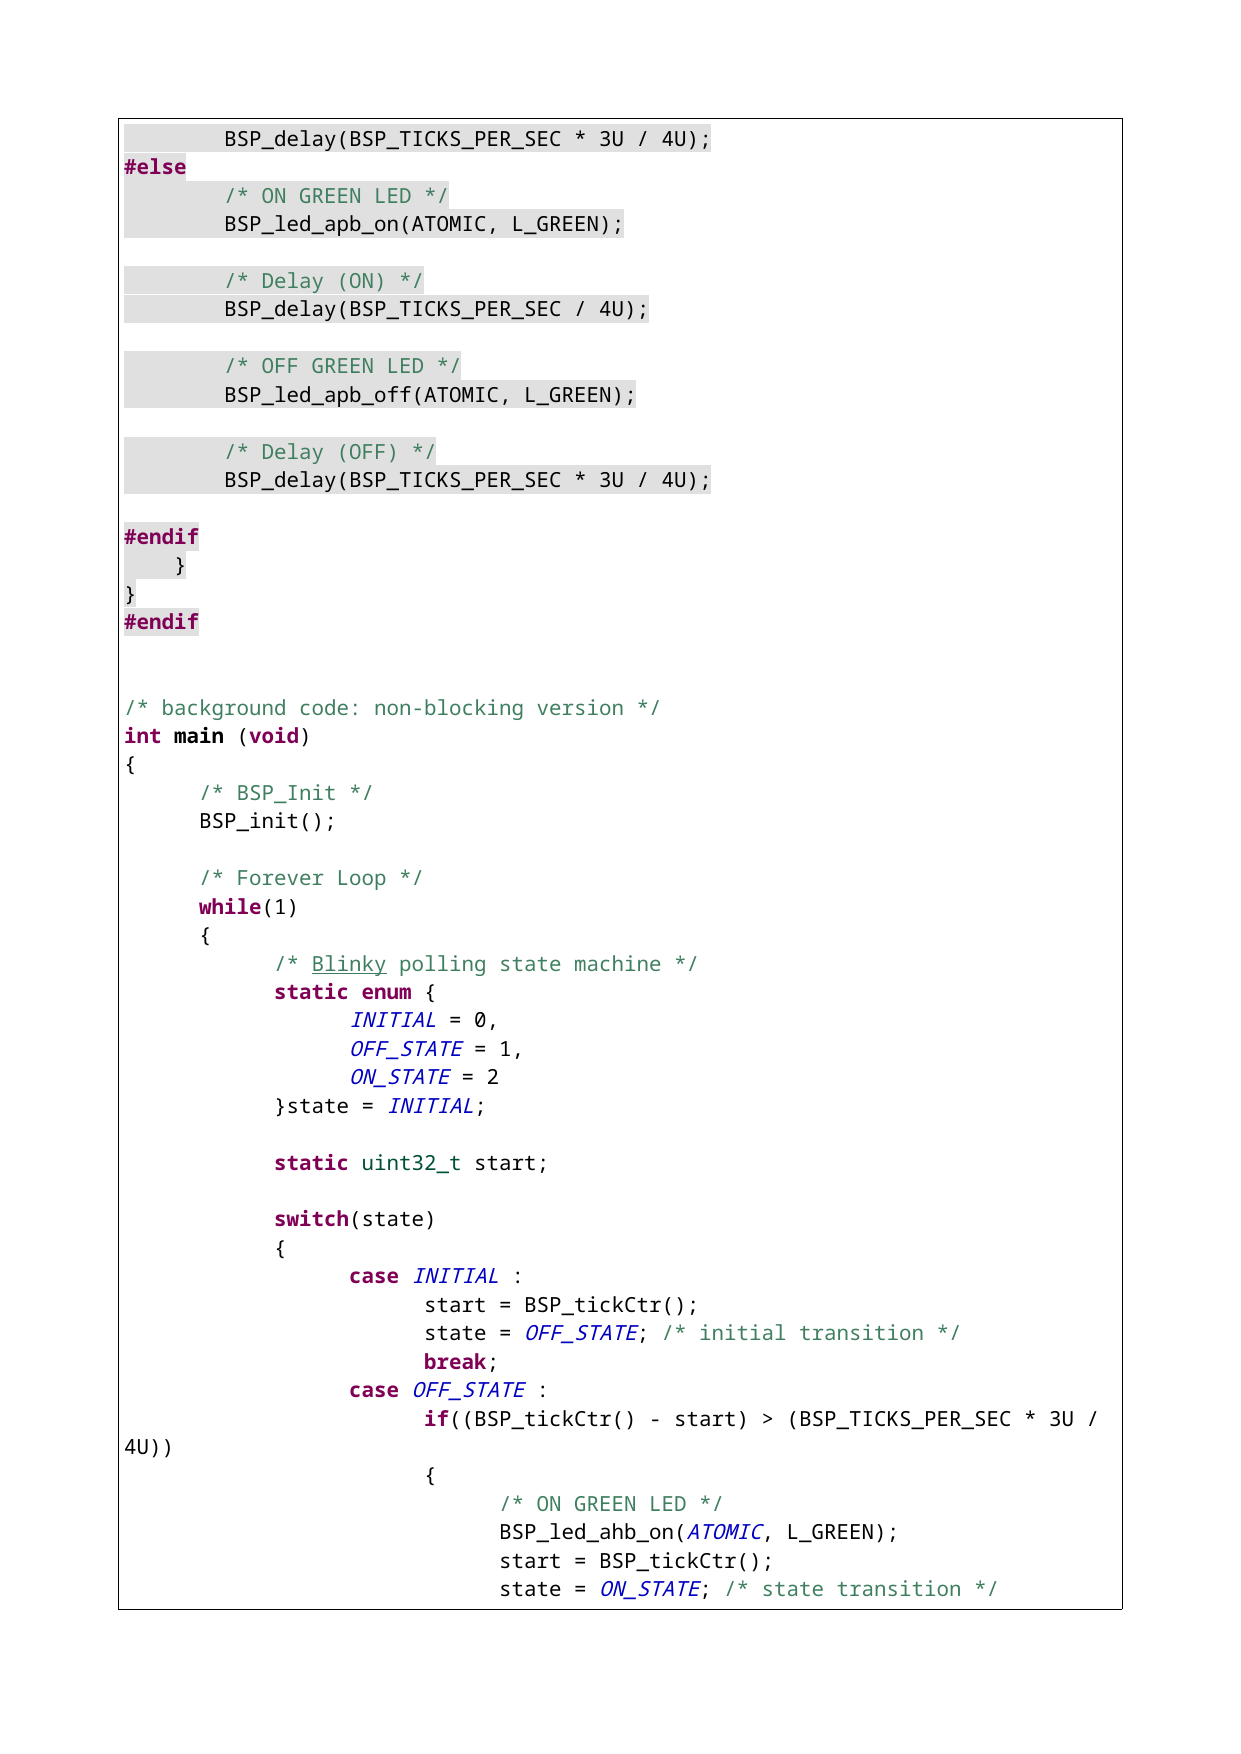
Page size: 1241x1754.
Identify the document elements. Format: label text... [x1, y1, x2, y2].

table_cell BSP_delay(BSP_TICKS_PER_SEC * 3U / 4U); #else /* ON GREEN LED */ BSP_led_apb_on(ATOMIC, L_GREEN); /* Delay (ON) */ BSP_delay(BSP_TICKS_PER_SEC / 4U); /* OFF GREEN LED */ BSP_led_apb_off(ATOMIC, L_GREEN); /* Delay (OFF) */ BSP_delay(BSP_TICKS_PER_SEC * 3U / 4U); #endif } } #endif /* background code: non-blocking version */ int main (void) { /* BSP_Init */ BSP_init(); /* Forever Loop */ while(1) { /* Blinky polling state machine */ static enum { INITIAL = 0, OFF_STATE = 1, ON_STATE = 2 }state = INITIAL; static uint32_t start; switch(state) { case INITIAL : start = BSP_tickCtr(); state = OFF_STATE; /* initial transition */ break; case OFF_STATE : if((BSP_tickCtr() - start) > (BSP_TICKS_PER_SEC * 3U / 4U)) { /* ON GREEN LED */ BSP_led_ahb_on(ATOMIC, L_GREEN); start = BSP_tickCtr(); state = ON_STATE; /* state transition */ [119, 119, 1122, 1608]
